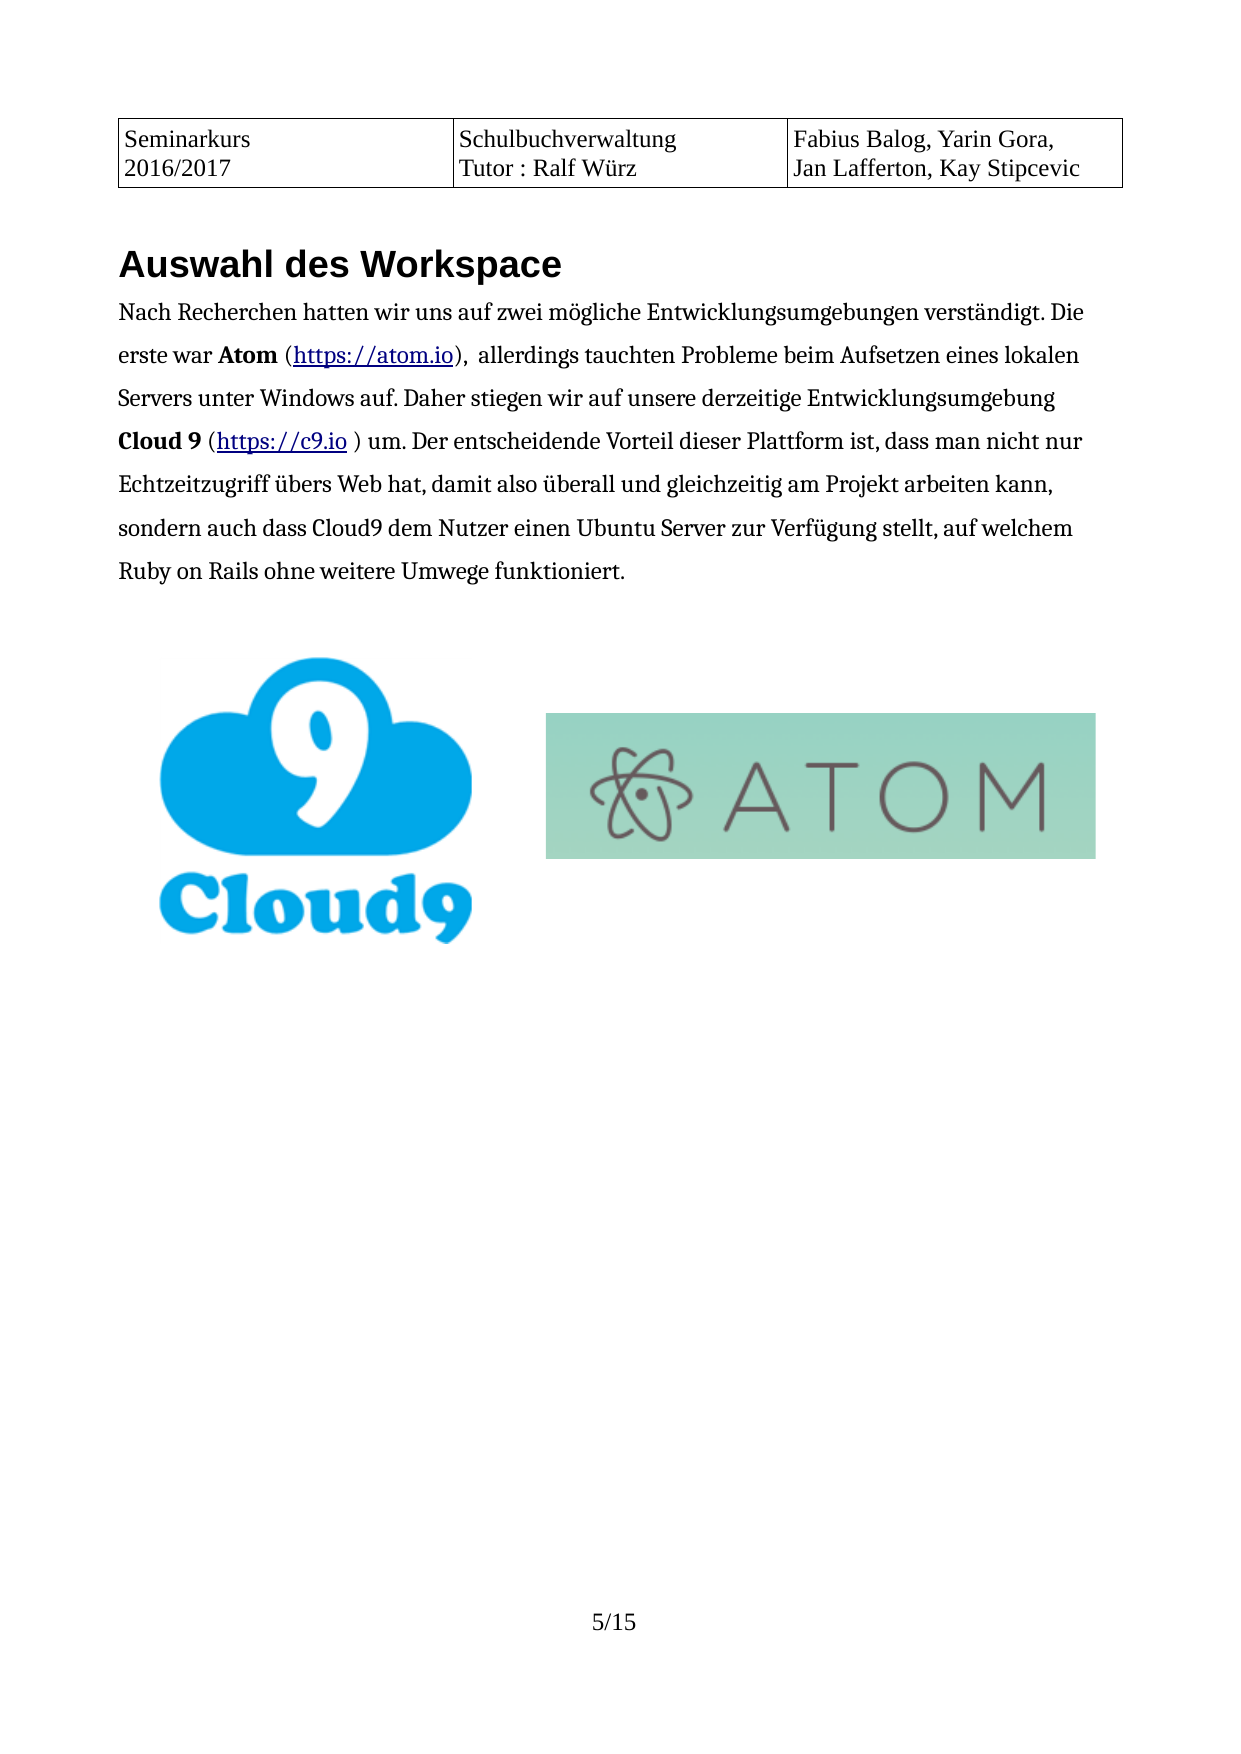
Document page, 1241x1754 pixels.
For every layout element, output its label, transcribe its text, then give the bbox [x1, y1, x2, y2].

picture [442, 896, 454, 912]
picture [545, 713, 1096, 859]
subtitle Auswahl des Workspace [118, 242, 1122, 285]
text Nach Recherchen hatten wir uns auf zwei mögliche Entwicklungsumgebungen verständigt. Die erste war Atom (https://atom.io), allerdings tauchten Probleme beim Aufsetzen eines lokalen Servers unter Windows auf. Daher stiegen wir auf unsere derzeitige Entwicklungsumgebung Cloud 9 (https://c9.io ) um. Der entscheidende Vorteil dieser Plattform ist, dass man nicht nur Echtzeitzugriff übers Web hat, damit also überall und gleichzeitig am Projekt arbeiten kann, sondern auch dass Cloud9 dem Nutzer einen Ubuntu Server zur Verfügung stellt, auf welchem Ruby on Rails ohne weitere Umwege funktioniert. [118, 298, 1122, 585]
picture [271, 681, 368, 827]
picture [159, 657, 472, 944]
